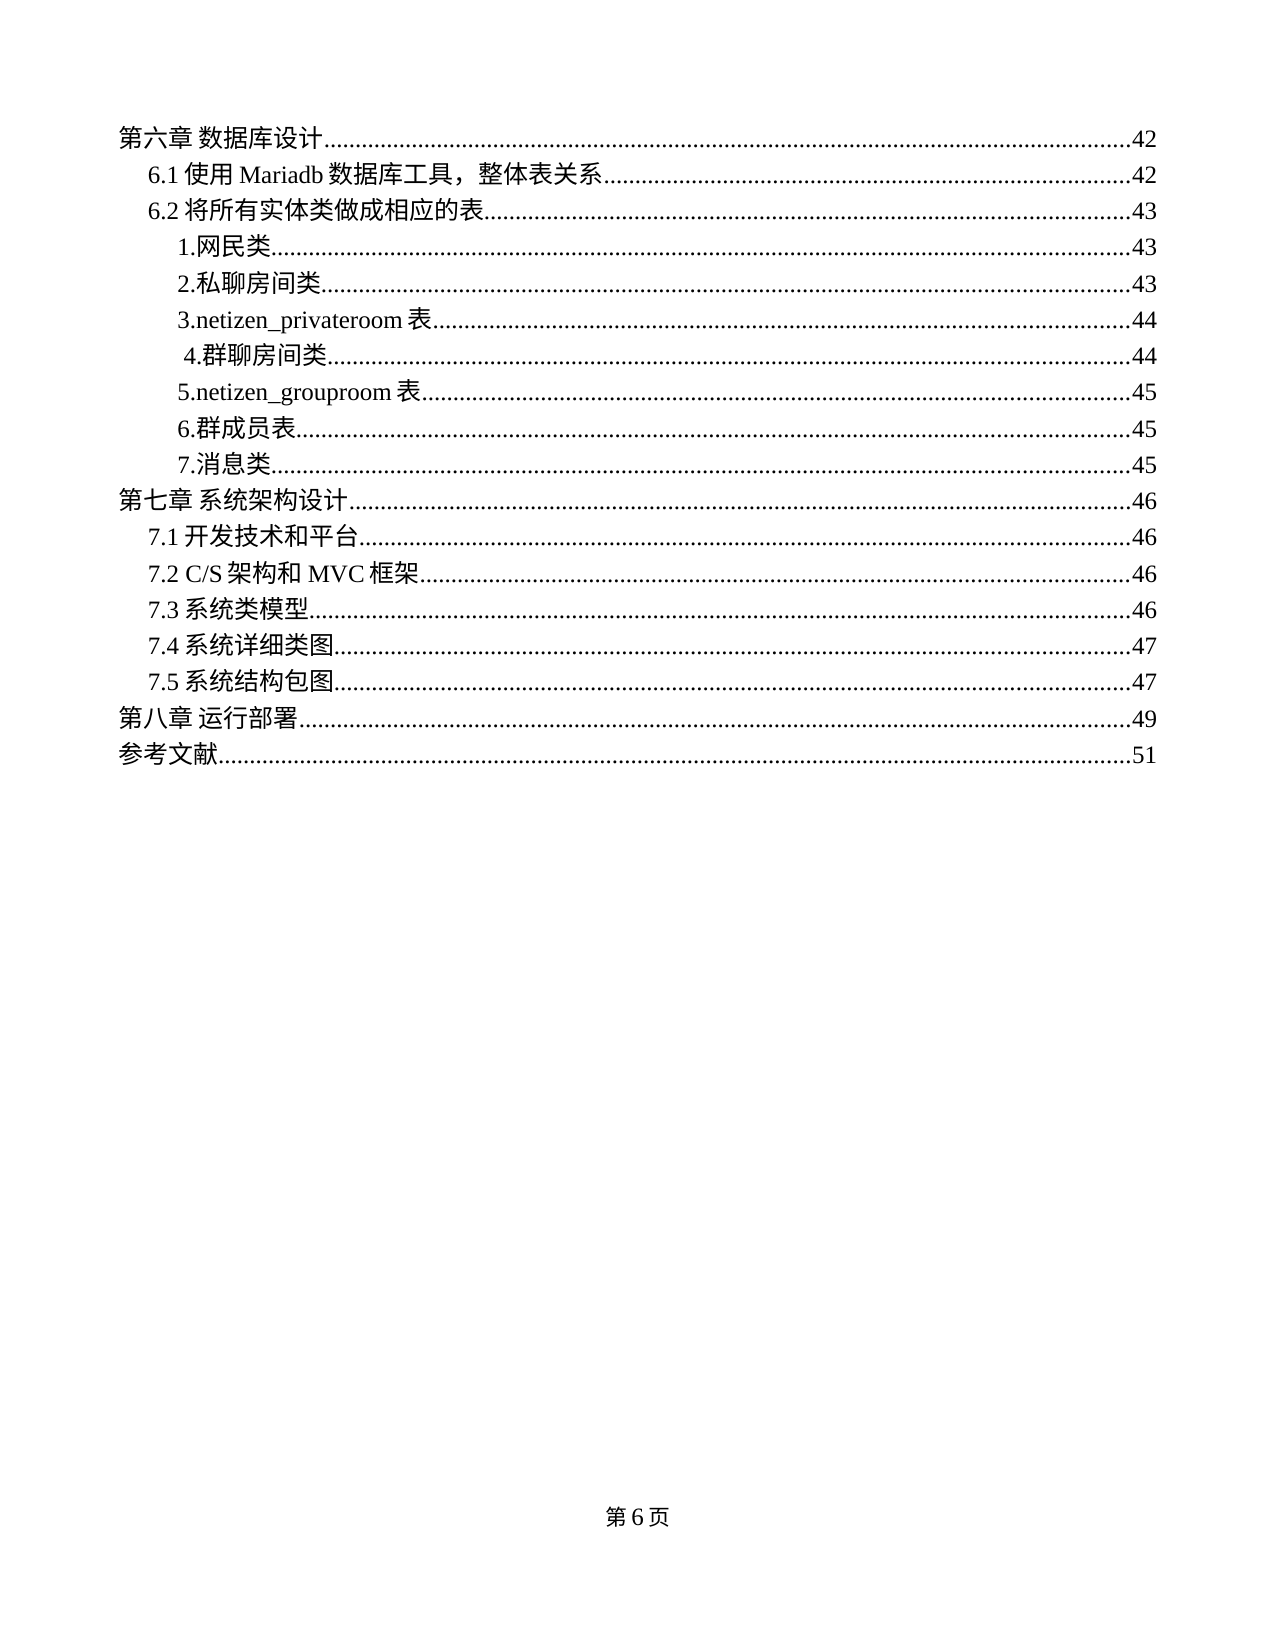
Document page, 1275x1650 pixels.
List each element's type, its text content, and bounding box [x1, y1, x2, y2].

text 5.netizen_grouproom表 45 [177, 372, 1157, 408]
text 第八章 运行部署 49 [118, 698, 1157, 734]
text 6.群成员表 45 [177, 408, 1157, 444]
text 第六章 数据库设计 42 [118, 118, 1157, 154]
text 7.2 C/S架构和MVC框架 46 [148, 553, 1157, 589]
text 4.群聊房间类 44 [177, 336, 1157, 372]
text 7.3系统类模型 46 [148, 589, 1157, 626]
text 1.网民类 43 [177, 227, 1157, 263]
text 6.2将所有实体类做成相应的表 43 [148, 191, 1157, 227]
text 7.1开发技术和平台 46 [148, 517, 1157, 553]
text 第七章 系统架构设计 46 [118, 481, 1157, 517]
text 3.netizen_privateroom表 44 [177, 299, 1157, 336]
text 6.1使用Mariadb数据库工具，整体表关系 42 [148, 154, 1157, 191]
text 2.私聊房间类 43 [177, 263, 1157, 299]
text 7.消息类 45 [177, 444, 1157, 481]
text 7.5系统结构包图 47 [148, 662, 1157, 698]
text 参考文献 51 [118, 734, 1157, 771]
text 7.4系统详细类图 47 [148, 626, 1157, 662]
